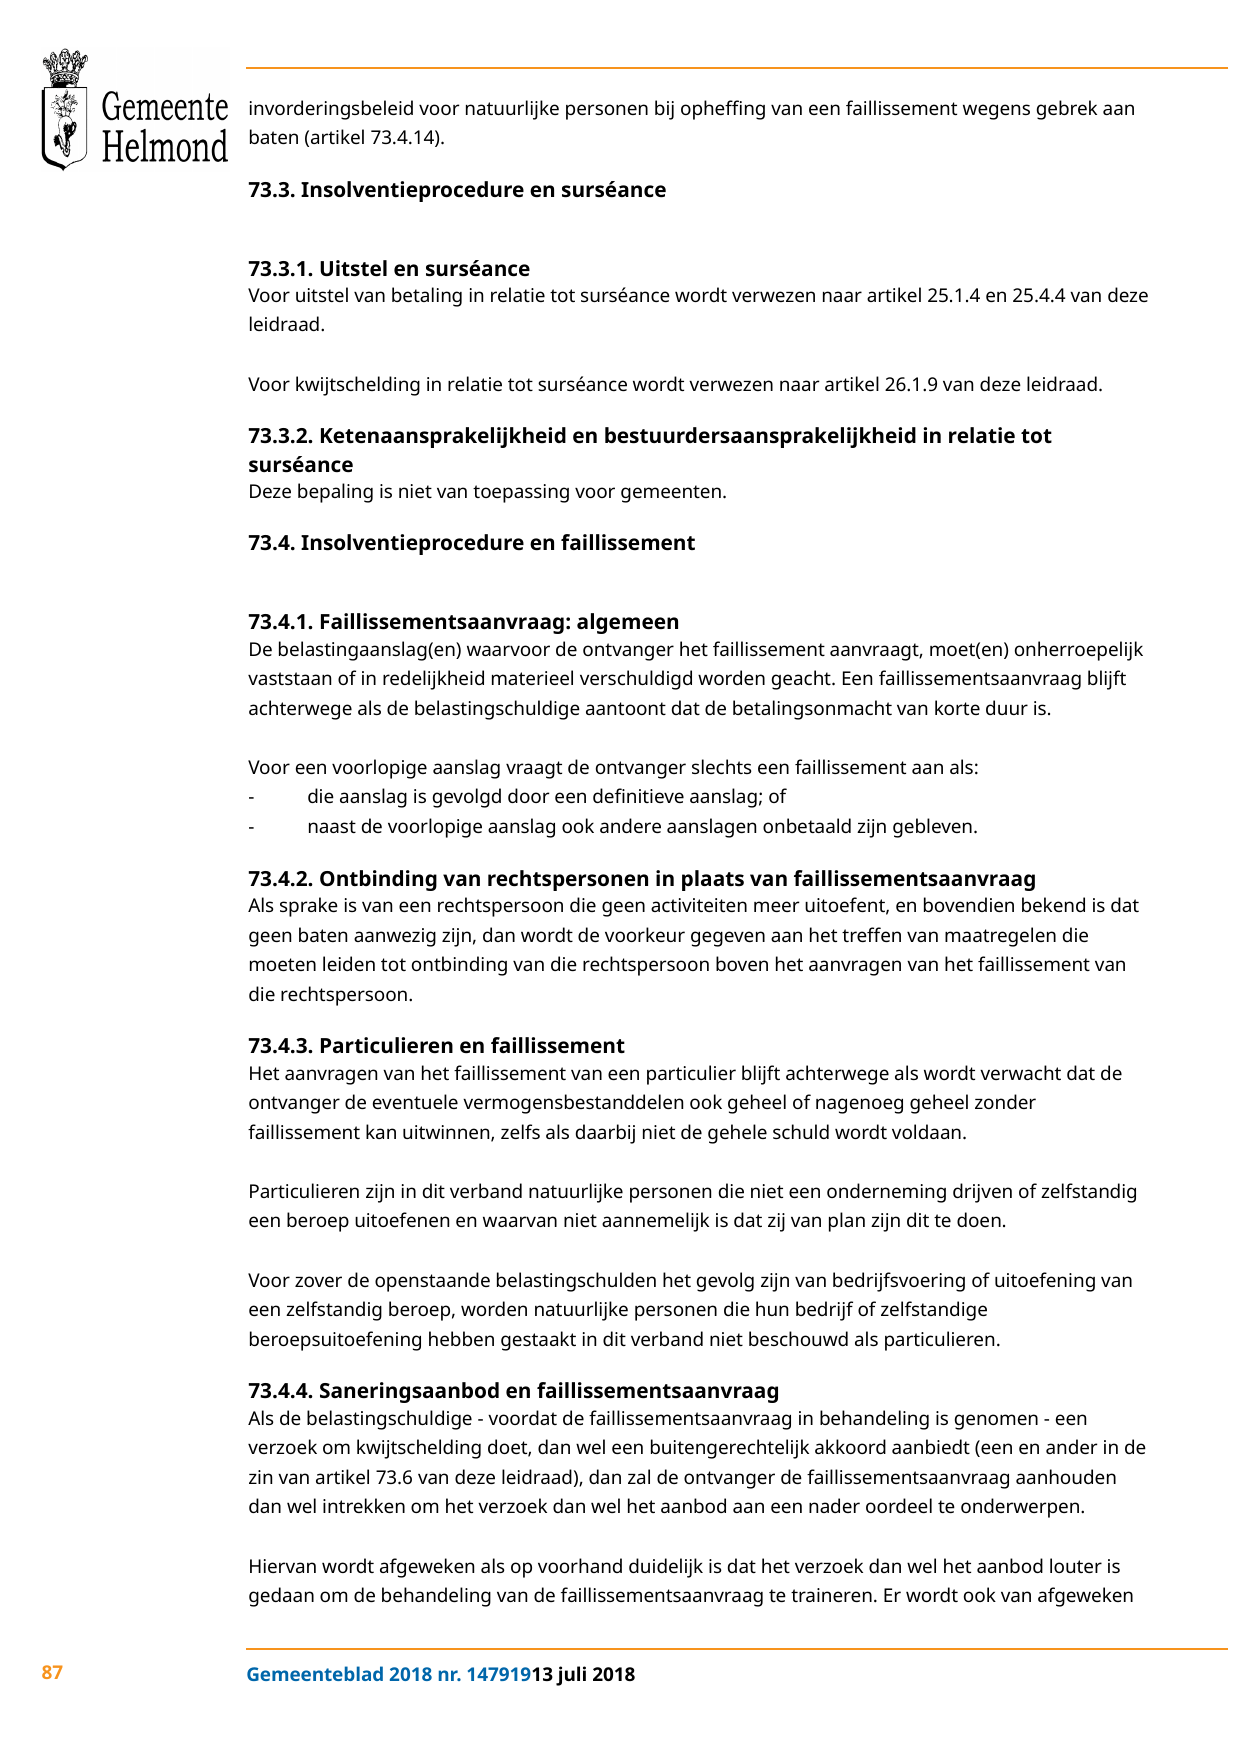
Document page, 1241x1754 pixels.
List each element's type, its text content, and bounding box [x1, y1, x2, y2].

text Als sprake is van een rechtspersoon die geen activiteiten meer uitoefent, en bovendien bekend is dat geen baten aanwezig zijn, dan wordt de voorkeur gegeven aan het treffen van maatregelen die moeten leiden tot ontbinding van die rechtspersoon boven het aanvragen van het faillissement van die rechtspersoon. [248, 892, 1152, 1007]
text Voor kwijtschelding in relatie tot surséance wordt verwezen naar artikel 26.1.9 van deze leidraad. [248, 371, 1152, 397]
text Voor uitstel van betaling in relatie tot surséance wordt verwezen naar artikel 25.1.4 en 25.4.4 van deze leidraad. [248, 282, 1152, 337]
text Hiervan wordt afgeweken als op voorhand duidelijk is dat het verzoek dan wel het aanbod louter is gedaan om de behandeling van de faillissementsaanvraag te traineren. Er wordt ook van afgeweken [248, 1553, 1152, 1608]
text Particulieren zijn in dit verband natuurlijke personen die niet een onderneming drijven of zelfstandig een beroep uitoefenen en waarvan niet aannemelijk is dat zij van plan zijn dit te doen. [248, 1178, 1152, 1233]
list naast de voorlopige aanslag ook andere aanslagen onbetaald zijn gebleven. [248, 813, 1152, 839]
text 73.4.2. Ontbinding van rechtspersonen in plaats van faillissementsaanvraag [248, 864, 1152, 892]
list die aanslag is gevolgd door een definitieve aanslag; of [248, 784, 1152, 809]
text 73.4.1. Faillissementsaanvraag: algemeen [248, 607, 1152, 636]
text 73.4. Insolventieprocedure en faillissement [248, 528, 1152, 557]
picture [41, 47, 231, 172]
text 73.3. Insolventieprocedure en surséance [248, 175, 1152, 203]
text Als de belastingschuldige - voordat de faillissementsaanvraag in behandeling is genomen - een verzoek om kwijtschelding doet, dan wel een buitengerechtelijk akkoord aanbiedt (een en ander in de zin van artikel 73.6 van deze leidraad), dan zal de ontvanger de faillissementsaanvraag aanhouden dan wel intrekken om het verzoek dan wel het aanbod aan een nader oordeel te onderwerpen. [248, 1405, 1152, 1519]
text Het aanvragen van het faillissement van een particulier blijft achterwege als wordt verwacht dat de ontvanger de eventuele vermogensbestanddelen ook geheel of nagenoeg geheel zonder faillissement kan uitwinnen, zelfs als daarbij niet de gehele schuld wordt voldaan. [248, 1060, 1152, 1145]
text 73.3.1. Uitstel en surséance [248, 254, 1152, 282]
text 73.4.3. Particulieren en faillissement [248, 1031, 1152, 1060]
text 73.3.2. Ketenaansprakelijkheid en bestuurdersaansprakelijkheid in relatie tot surséance [248, 421, 1152, 478]
text Deze bepaling is niet van toepassing voor gemeenten. [248, 478, 1152, 504]
text Voor een voorlopige aanslag vraagt de ontvanger slechts een faillissement aan als: [248, 754, 1152, 780]
text 73.4.4. Saneringsaanbod en faillissementsaanvraag [248, 1376, 1152, 1405]
text De belastingaanslag(en) waarvoor de ontvanger het faillissement aanvraagt, moet(en) onherroepelijk vaststaan of in redelijkheid materieel verschuldigd worden geacht. Een faillissementsaanvraag blijft achterwege als de belastingschuldige aantoont dat de betalingsonmacht van korte duur is. [248, 636, 1152, 721]
text invorderingsbeleid voor natuurlijke personen bij opheffing van een faillissement wegens gebrek aan baten (artikel 73.4.14). [248, 95, 1152, 150]
text Voor zover de openstaande belastingschulden het gevolg zijn van bedrijfsvoering of uitoefening van een zelfstandig beroep, worden natuurlijke personen die hun bedrijf of zelfstandige beroepsuitoefening hebben gestaakt in dit verband niet beschouwd als particulieren. [248, 1267, 1152, 1352]
